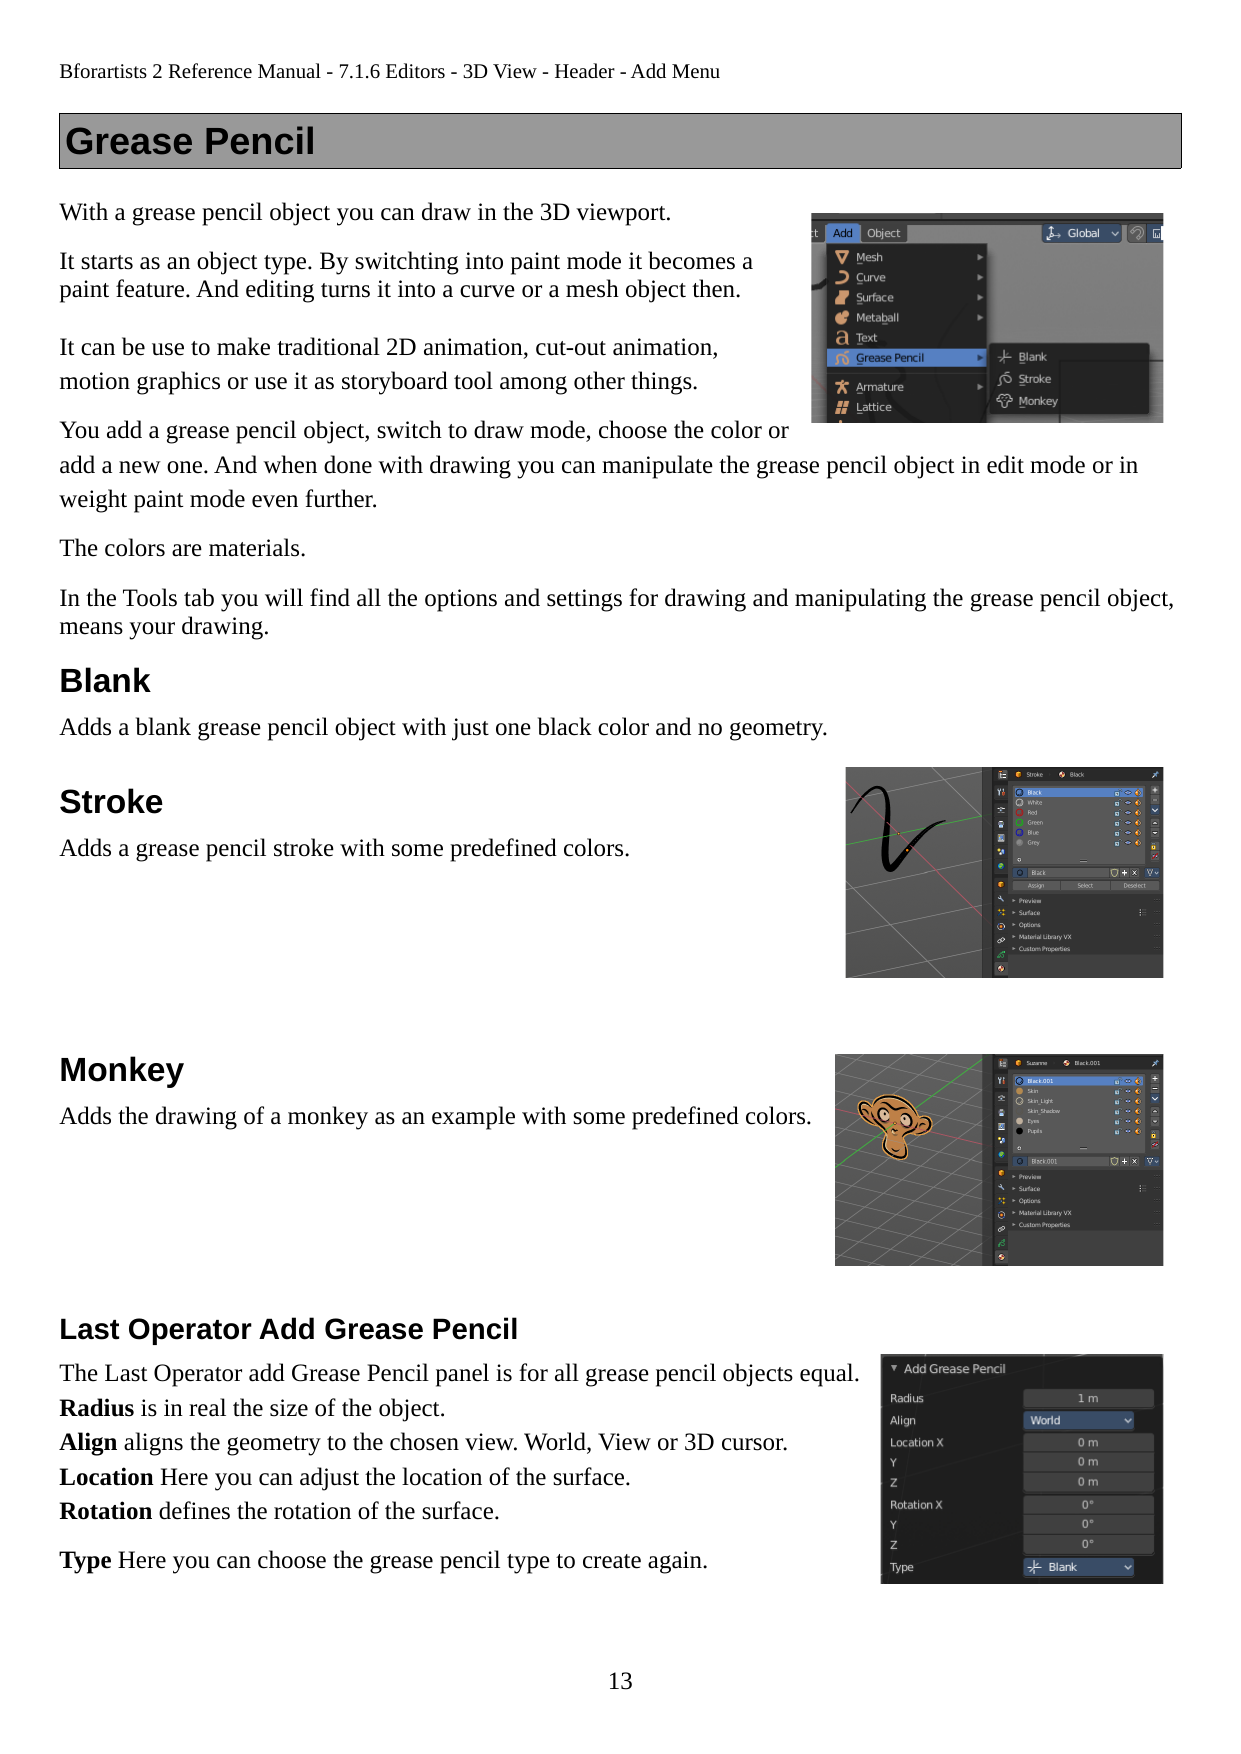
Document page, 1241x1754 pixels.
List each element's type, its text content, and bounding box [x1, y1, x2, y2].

text Type Here you can choose the grease pencil type to create again. [59, 1545, 880, 1574]
picture [880, 1354, 1164, 1584]
text With a grease pencil object you can draw in the 3D viewport. [59, 197, 1181, 225]
subtitle Monkey [59, 1050, 1181, 1089]
text The Last Operator add Grease Pencil panel is for all grease pencil objects equal. Radius is in real the size of the object. Align aligns the geometry to the chosen view. World, View or 3D cursor. Location Here you can adjust the location of the surface. Rotation defines the rotation of the surface. [59, 1358, 880, 1525]
text Adds a blank grease pencil object with just one black color and no geometry. [59, 712, 1181, 741]
picture [811, 213, 1164, 423]
text It starts as an object type. By switchting into paint mode it becomes a paint feature. And editing turns it into a curve or a mesh object then. [59, 246, 811, 303]
picture [845, 767, 1164, 978]
subtitle Last Operator Add Grease Pencil [59, 1312, 1181, 1346]
text It can be use to make traditional 2D animation, cut-out animation, motion graphics or use it as storyboard tool among other things. [59, 332, 811, 395]
text You add a grease pencil object, switch to draw mode, choose the color or add a new one. And when done with drawing you can manipulate the grease pencil object in edit mode or in weight paint mode even further. [59, 416, 1181, 513]
text In the Tools tab you will find all the options and settings for drawing and manipulating the grease pencil object, means your drawing. [59, 583, 1181, 640]
picture [835, 1054, 1164, 1266]
subtitle Blank [59, 661, 1181, 699]
text The colors are materials. [59, 533, 1181, 562]
subtitle [1164, 782, 1181, 821]
subtitle Stroke [59, 782, 845, 821]
text Adds the drawing of a monkey as an example with some predefined colors. [59, 1101, 835, 1130]
table_header Grease Pencil [60, 114, 1181, 168]
text Adds a grease pencil stroke with some predefined colors. [59, 833, 845, 862]
